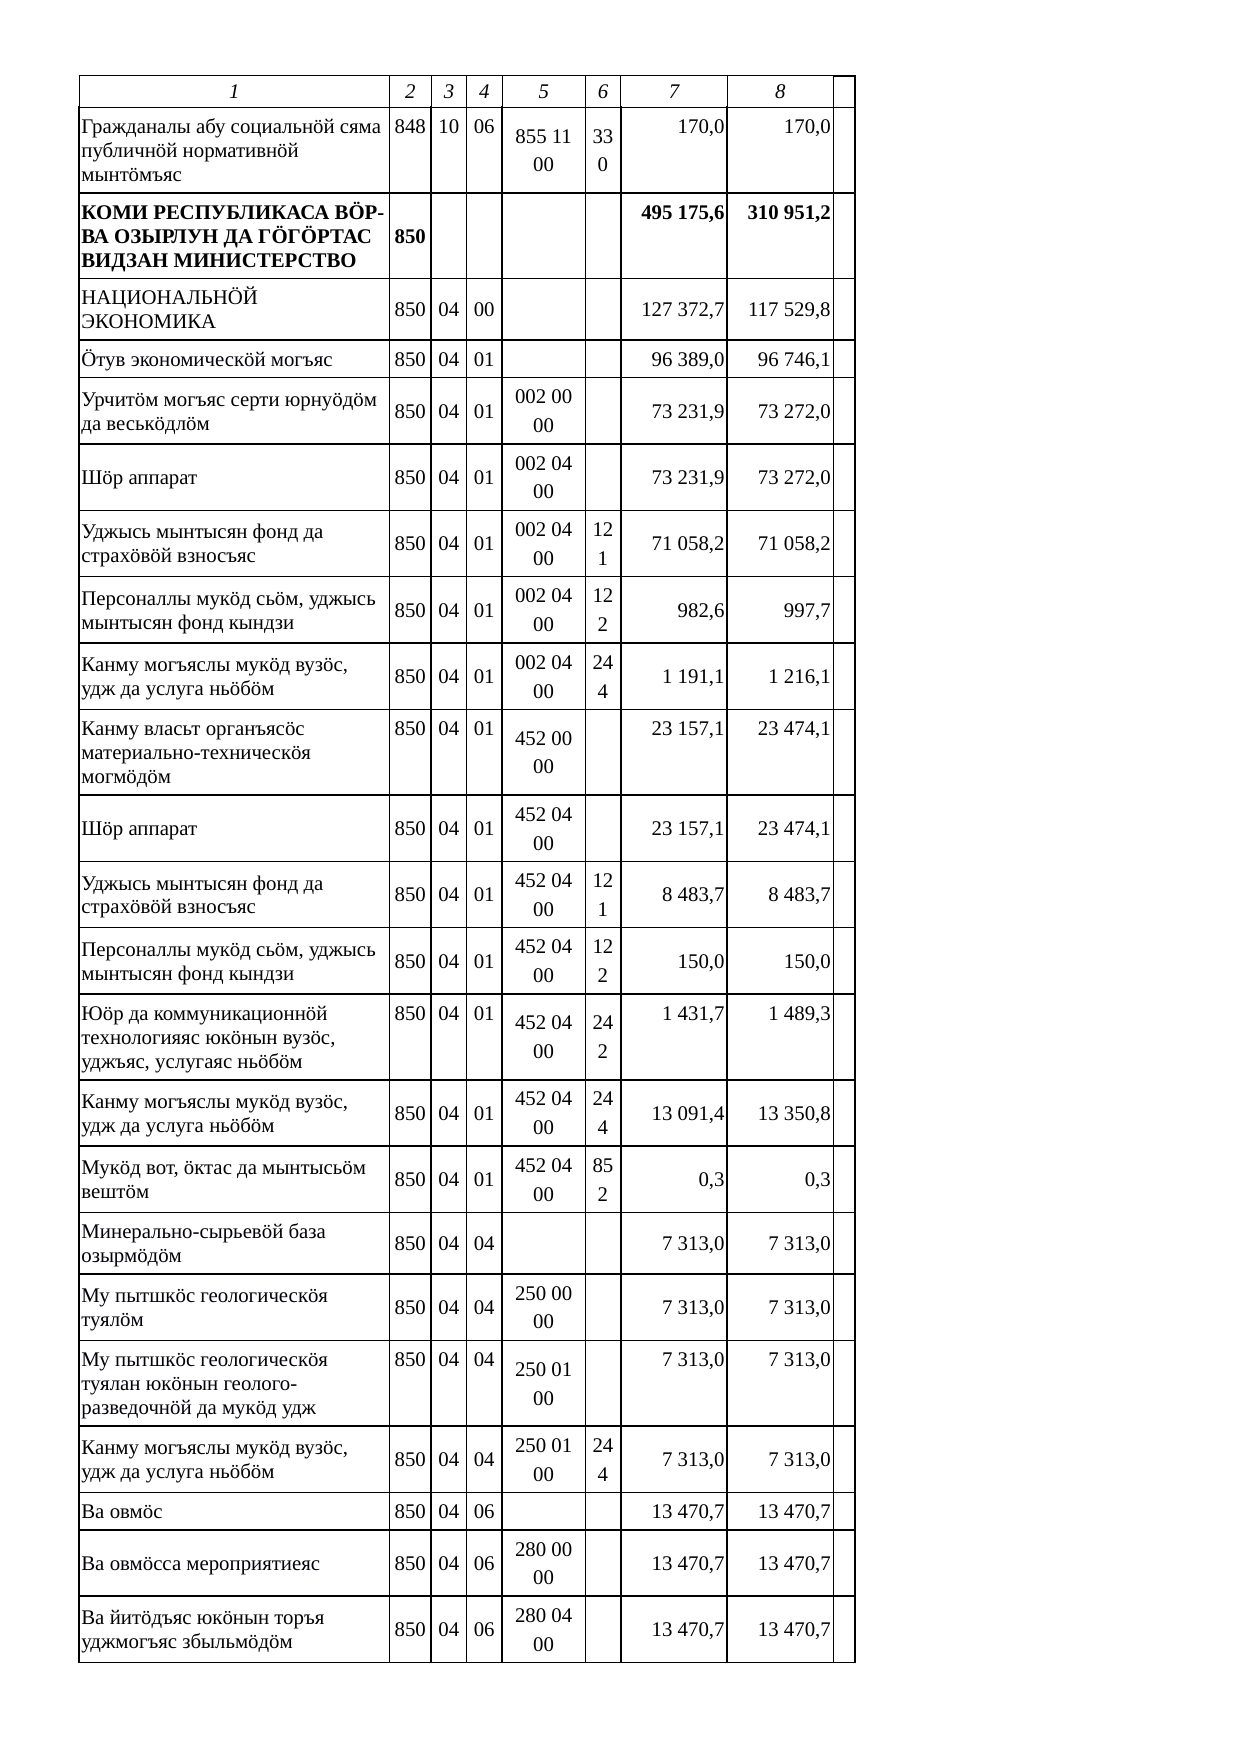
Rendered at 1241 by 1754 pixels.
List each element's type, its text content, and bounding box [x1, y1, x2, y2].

table_cell [834, 1597, 854, 1662]
table_cell Ва йитӧдъяс юкӧнын торъя уджмогъяс збыльмӧдӧм [80, 1597, 389, 1662]
table_cell 850 [390, 1213, 430, 1273]
table_cell [586, 1275, 620, 1339]
table_cell 150,0 [728, 928, 833, 993]
table_cell [834, 1427, 854, 1491]
table_cell 04 [432, 796, 466, 861]
table_cell 13 470,7 [622, 1597, 726, 1662]
table_cell 452 04 00 [503, 1081, 585, 1145]
table_cell 002 04 00 [503, 445, 585, 509]
table_cell [834, 1147, 854, 1212]
table_cell 13 470,7 [728, 1531, 833, 1595]
table_cell 04 [432, 577, 466, 642]
table_cell 7 313,0 [622, 1427, 726, 1491]
table_cell 04 [432, 1213, 466, 1273]
table_cell Шӧр аппарат [80, 445, 389, 509]
table_header 3 [432, 76, 466, 106]
table_cell [586, 710, 620, 794]
table_cell 850 [390, 1597, 430, 1662]
table_cell 117 529,8 [728, 279, 833, 339]
table_cell [834, 194, 854, 278]
table_cell 127 372,7 [622, 279, 726, 339]
table_cell 04 [432, 1427, 466, 1491]
table_cell 850 [390, 710, 430, 794]
table_cell 250 01 00 [503, 1427, 585, 1491]
table_cell Мукӧд вот, ӧктас да мынтысьӧм вештӧм [80, 1147, 389, 1212]
table_cell 23 157,1 [622, 710, 726, 794]
table_cell 850 [390, 862, 430, 927]
table_header 4 [467, 76, 502, 106]
table_cell 7 313,0 [728, 1213, 833, 1273]
table_cell 04 [432, 378, 466, 443]
table_cell [834, 995, 854, 1079]
table_cell Ва овмӧсса мероприятиеяс [80, 1531, 389, 1595]
table_cell 850 [390, 1531, 430, 1595]
table_cell 7 313,0 [728, 1341, 833, 1425]
table_cell 01 [467, 995, 501, 1079]
table_cell [586, 341, 620, 377]
table_cell 00 [467, 279, 501, 339]
table_cell 452 04 00 [503, 995, 585, 1079]
table_cell Юӧр да коммуникационнӧй технологияяс юкӧнын вузӧс, уджъяс, услугаяс ньӧбӧм [80, 995, 389, 1079]
table_cell 850 [390, 928, 430, 993]
table_cell [834, 378, 854, 443]
table_cell 04 [467, 1275, 501, 1339]
table_cell 7 313,0 [728, 1275, 833, 1339]
table_cell Уджысь мынтысян фонд да страхӧвӧй взносъяс [80, 862, 389, 927]
table_cell 06 [467, 1531, 501, 1595]
table_cell [834, 445, 854, 509]
table_cell [834, 108, 854, 192]
table_cell 04 [432, 1597, 466, 1662]
table_cell Уджысь мынтысян фонд да страхӧвӧй взносъяс [80, 511, 389, 576]
table_cell 850 [390, 194, 430, 278]
table_cell 850 [390, 644, 430, 708]
table_cell [503, 279, 585, 339]
table_cell Му пытшкӧс геологическӧя туялан юкӧнын геолого-разведочнӧй да мукӧд удж [80, 1341, 389, 1425]
table_header 2 [390, 76, 431, 106]
table_cell 01 [467, 644, 501, 708]
table_cell Му пытшкӧс геологическӧя туялӧм [80, 1275, 389, 1339]
table_cell 0,3 [622, 1147, 726, 1212]
table_cell 850 [390, 341, 430, 377]
table_cell [834, 710, 854, 794]
table_cell 04 [432, 710, 466, 794]
table_cell Канму могъяслы мукӧд вузӧс, удж да услуга ньӧбӧм [80, 644, 389, 708]
table_cell 04 [432, 995, 466, 1079]
table_cell [586, 1341, 620, 1425]
table_cell [586, 279, 620, 339]
table_cell 850 [390, 1147, 430, 1212]
table_cell 121 [586, 862, 620, 927]
table_cell 23 474,1 [728, 796, 833, 861]
table_header 5 [503, 76, 585, 106]
table_cell 997,7 [728, 577, 833, 642]
table_cell [586, 796, 620, 861]
table_cell 244 [586, 644, 620, 708]
table_cell [503, 1493, 585, 1529]
table_cell 01 [467, 796, 501, 861]
table_cell 250 00 00 [503, 1275, 585, 1339]
table_cell 850 [390, 1427, 430, 1491]
table_cell 7 313,0 [622, 1341, 726, 1425]
table_cell 04 [432, 1081, 466, 1145]
table_cell 73 231,9 [622, 378, 726, 443]
table_cell Канму могъяслы мукӧд вузӧс, удж да услуга ньӧбӧм [80, 1427, 389, 1491]
table_cell 280 00 00 [503, 1531, 585, 1595]
table_cell [586, 1597, 620, 1662]
table_cell 23 474,1 [728, 710, 833, 794]
table_cell 850 [390, 1493, 430, 1529]
table_cell 01 [467, 341, 501, 377]
table_cell 73 272,0 [728, 445, 833, 509]
table_cell [586, 445, 620, 509]
table_header 7 [621, 76, 727, 106]
table_cell 01 [467, 445, 501, 509]
table_cell 04 [432, 644, 466, 708]
table_cell Урчитӧм могъяс серти юрнуӧдӧм да веськӧдлӧм [80, 378, 389, 443]
table_cell 1 216,1 [728, 644, 833, 708]
table_cell 982,6 [622, 577, 726, 642]
table_cell 04 [432, 928, 466, 993]
table_cell 1 191,1 [622, 644, 726, 708]
table_cell 150,0 [622, 928, 726, 993]
table_cell 244 [586, 1081, 620, 1145]
table_cell 244 [586, 1427, 620, 1491]
table_cell 04 [467, 1213, 501, 1273]
table_cell [834, 511, 854, 576]
table_cell 01 [467, 378, 501, 443]
table_cell 122 [586, 928, 620, 993]
table_cell Канму власьт органъясӧс материально-техническӧя могмӧдӧм [80, 710, 389, 794]
table_cell 850 [390, 1341, 430, 1425]
table_cell 04 [467, 1341, 501, 1425]
table_cell 01 [467, 511, 501, 576]
table_cell 330 [586, 108, 620, 192]
table_cell 850 [390, 378, 430, 443]
table_cell Минерально-сырьевӧй база озырмӧдӧм [80, 1213, 389, 1273]
table_cell 002 00 00 [503, 378, 585, 443]
table_cell 04 [432, 279, 466, 339]
table_cell [834, 1341, 854, 1425]
table_cell [834, 796, 854, 861]
table_cell 850 [390, 279, 430, 339]
table_cell 04 [432, 1275, 466, 1339]
table_cell 452 00 00 [503, 710, 585, 794]
table_cell 13 350,8 [728, 1081, 833, 1145]
table_cell 310 951,2 [728, 194, 833, 278]
table_cell 002 04 00 [503, 577, 585, 642]
table_cell 01 [467, 577, 501, 642]
table_cell Ва овмӧс [80, 1493, 389, 1529]
table_cell 7 313,0 [728, 1427, 833, 1491]
table_cell 452 04 00 [503, 928, 585, 993]
table_cell 06 [467, 1493, 501, 1529]
table_cell [834, 1081, 854, 1145]
table_cell 01 [467, 1147, 501, 1212]
table_cell 06 [467, 1597, 501, 1662]
table_cell 855 11 00 [503, 108, 585, 192]
table_cell Ӧтув экономическӧй могъяс [80, 341, 389, 377]
table_cell [586, 1493, 620, 1529]
table_cell 01 [467, 862, 501, 927]
table_cell 002 04 00 [503, 511, 585, 576]
table_cell 01 [467, 1081, 501, 1145]
table_cell 170,0 [622, 108, 726, 192]
table_cell 8 483,7 [622, 862, 726, 927]
table_cell 850 [390, 511, 430, 576]
table_cell 452 04 00 [503, 796, 585, 861]
table_cell [834, 862, 854, 927]
table_cell 848 [390, 108, 430, 192]
table_cell КОМИ РЕСПУБЛИКАСА ВӦР-ВА ОЗЫРЛУН ДА ГӦГӦРТАС ВИДЗАН МИНИСТЕРСТВО [80, 194, 389, 278]
table_cell 01 [467, 710, 501, 794]
table_cell 850 [390, 995, 430, 1079]
table_cell [586, 194, 620, 278]
table_cell 71 058,2 [728, 511, 833, 576]
table_cell 04 [467, 1427, 501, 1491]
table_cell [586, 1213, 620, 1273]
table_header [834, 77, 854, 106]
table_cell 170,0 [728, 108, 833, 192]
table_cell 73 272,0 [728, 378, 833, 443]
table_cell 13 470,7 [622, 1531, 726, 1595]
table_cell 04 [432, 511, 466, 576]
table_cell 04 [432, 341, 466, 377]
table_cell 13 470,7 [728, 1597, 833, 1662]
table_cell НАЦИОНАЛЬНӦЙ ЭКОНОМИКА [80, 279, 389, 339]
table_cell 01 [467, 928, 501, 993]
table_cell 852 [586, 1147, 620, 1212]
table_cell [586, 1531, 620, 1595]
table_cell 04 [432, 1147, 466, 1212]
table_cell [834, 928, 854, 993]
table_cell 452 04 00 [503, 862, 585, 927]
table_cell 10 [432, 108, 466, 192]
table_cell 850 [390, 445, 430, 509]
table_cell [834, 279, 854, 339]
table_cell 280 04 00 [503, 1597, 585, 1662]
table_cell [834, 1275, 854, 1339]
table_cell 04 [432, 1341, 466, 1425]
table_header 8 [728, 76, 833, 106]
table_cell 122 [586, 577, 620, 642]
table_cell 1 431,7 [622, 995, 726, 1079]
table_cell 13 470,7 [728, 1493, 833, 1529]
table_cell 495 175,6 [622, 194, 726, 278]
table_cell [834, 644, 854, 708]
table_cell 04 [432, 445, 466, 509]
table_cell [834, 1531, 854, 1595]
table_cell [834, 341, 854, 377]
table_cell 8 483,7 [728, 862, 833, 927]
table_cell 7 313,0 [622, 1275, 726, 1339]
table_cell 850 [390, 1081, 430, 1145]
table_cell Шӧр аппарат [80, 796, 389, 861]
table_cell 71 058,2 [622, 511, 726, 576]
table_cell Гражданалы абу социальнӧй сяма публичнӧй нормативнӧй мынтӧмъяс [80, 108, 389, 192]
table_cell 04 [432, 862, 466, 927]
table_cell 250 01 00 [503, 1341, 585, 1425]
table_header 6 [586, 76, 620, 106]
table_cell [503, 1213, 585, 1273]
table_cell 04 [432, 1493, 466, 1529]
table_cell Канму могъяслы мукӧд вузӧс, удж да услуга ньӧбӧм [80, 1081, 389, 1145]
table_cell 96 746,1 [728, 341, 833, 377]
table_cell 73 231,9 [622, 445, 726, 509]
table_cell 13 091,4 [622, 1081, 726, 1145]
table_cell 002 04 00 [503, 644, 585, 708]
table_cell [586, 378, 620, 443]
table_cell 850 [390, 796, 430, 861]
table_cell 7 313,0 [622, 1213, 726, 1273]
table_cell 0,3 [728, 1147, 833, 1212]
table_cell Персоналлы мукӧд сьӧм, уджысь мынтысян фонд кындзи [80, 577, 389, 642]
table_cell 06 [467, 108, 501, 192]
table_cell 850 [390, 1275, 430, 1339]
table_cell Персоналлы мукӧд сьӧм, уджысь мынтысян фонд кындзи [80, 928, 389, 993]
table_cell [834, 1493, 854, 1529]
table_cell 242 [586, 995, 620, 1079]
table_cell 850 [390, 577, 430, 642]
table_cell 04 [432, 1531, 466, 1595]
table_cell [432, 194, 466, 278]
table_cell [834, 1213, 854, 1273]
table_cell 23 157,1 [622, 796, 726, 861]
table_cell 121 [586, 511, 620, 576]
table_header 1 [80, 76, 389, 106]
table_cell 1 489,3 [728, 995, 833, 1079]
table_cell 13 470,7 [622, 1493, 726, 1529]
table_cell [503, 194, 585, 278]
table_cell [503, 341, 585, 377]
table_cell 452 04 00 [503, 1147, 585, 1212]
table_cell 96 389,0 [622, 341, 726, 377]
table_cell [834, 577, 854, 642]
table_cell [467, 194, 501, 278]
